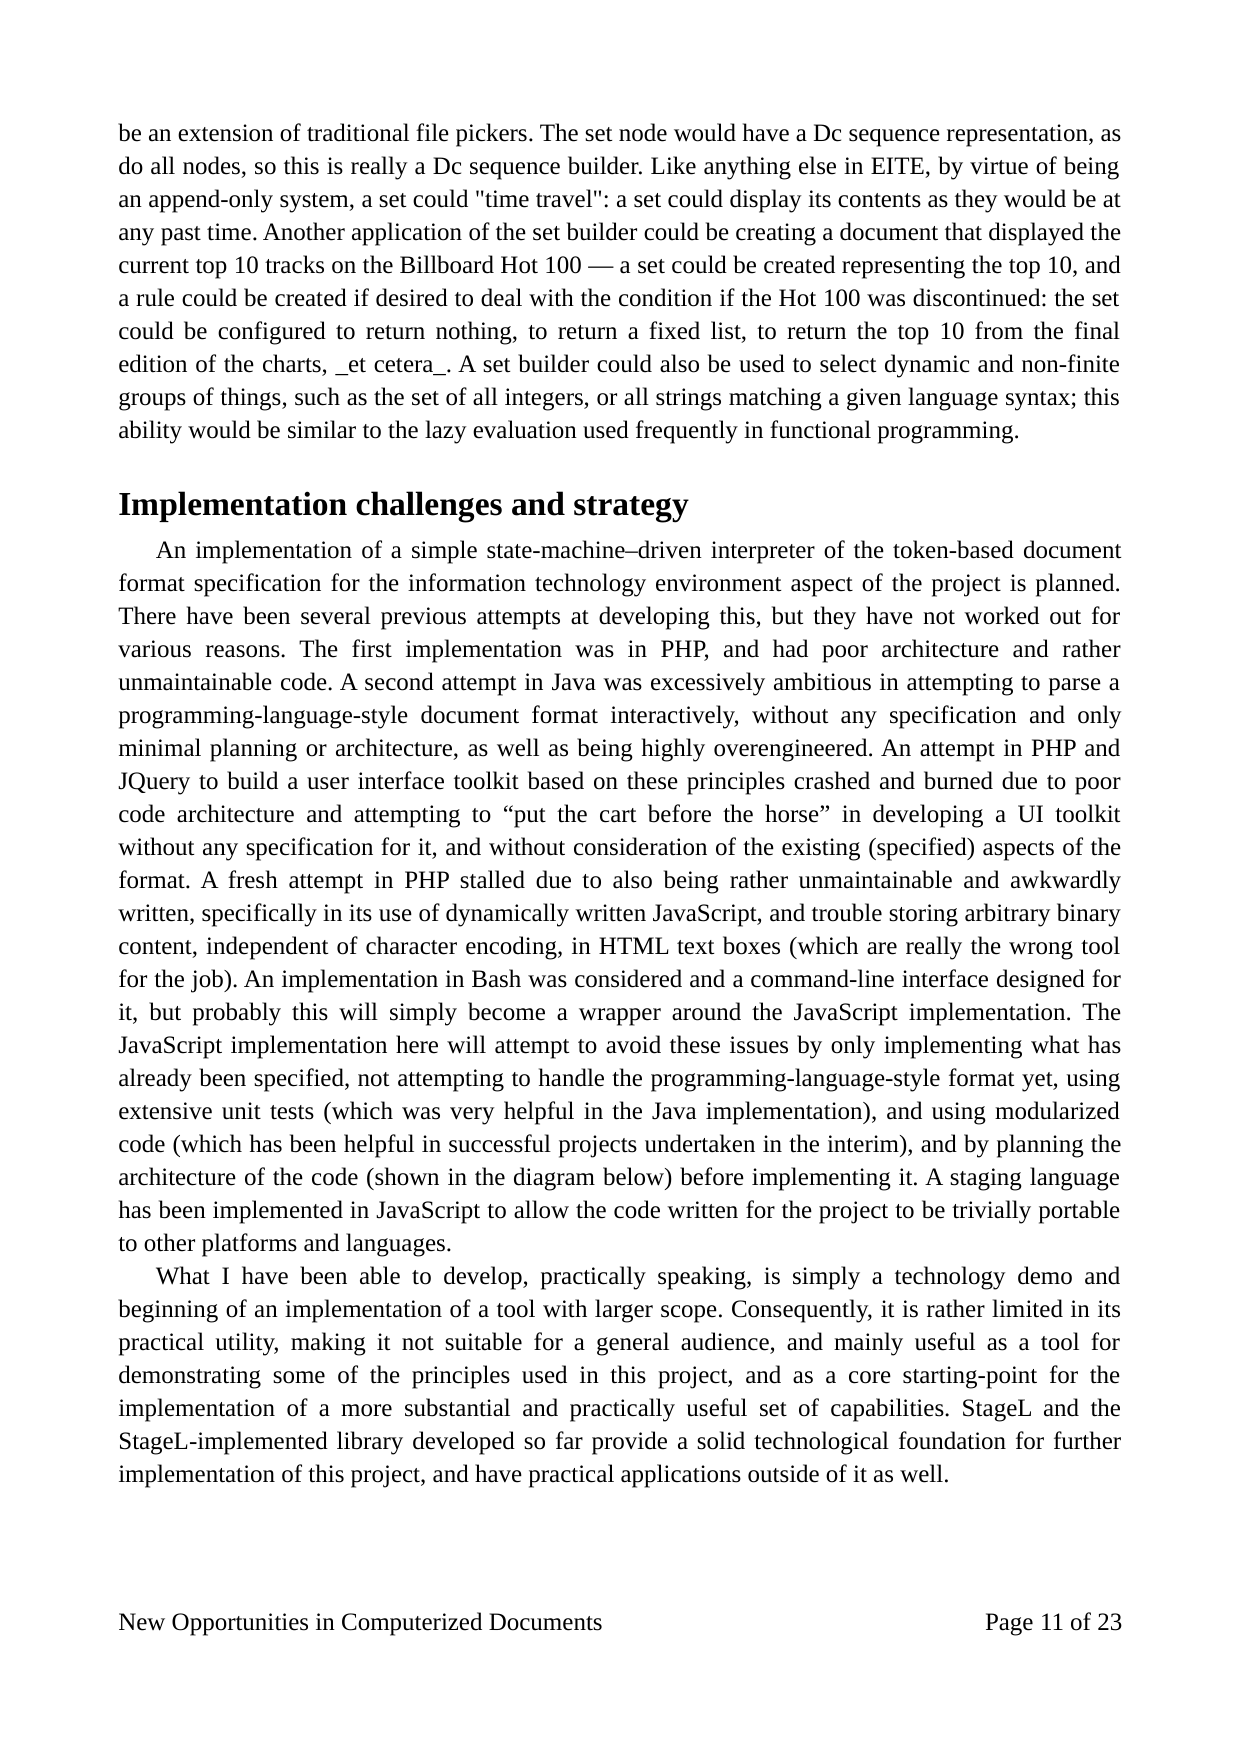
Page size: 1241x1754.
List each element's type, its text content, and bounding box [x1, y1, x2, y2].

subtitle Implementation challenges and strategy [118, 484, 1122, 522]
text be an extension of traditional file pickers. The set node would have a Dc sequence representation, as do all nodes, so this is really a Dc sequence builder. Like anything else in EITE, by virtue of being an append-only system, a set could "time travel": a set could display its contents as they would be at any past time. Another application of the set builder could be creating a document that displayed the current top 10 tracks on the Billboard Hot 100 — a set could be created representing the top 10, and a rule could be created if desired to deal with the condition if the Hot 100 was discontinued: the set could be configured to return nothing, to return a fixed list, to return the top 10 from the final edition of the charts, _et cetera_. A set builder could also be used to select dynamic and non-finite groups of things, such as the set of all integers, or all strings matching a given language syntax; this ability would be similar to the lazy evaluation used frequently in functional programming. [118, 118, 1122, 444]
text An implementation of a simple state-machine–driven interpreter of the token-based document format specification for the information technology environment aspect of the project is planned. There have been several previous attempts at developing this, but they have not worked out for various reasons. The first implementation was in PHP, and had poor architecture and rather unmaintainable code. A second attempt in Java was excessively ambitious in attempting to parse a programming-language-style document format interactively, without any specification and only minimal planning or architecture, as well as being highly overengineered. An attempt in PHP and JQuery to build a user interface toolkit based on these principles crashed and burned due to poor code architecture and attempting to “put the cart before the horse” in developing a UI toolkit without any specification for it, and without consideration of the existing (specified) aspects of the format. A fresh attempt in PHP stalled due to also being rather unmaintainable and awkwardly written, specifically in its use of dynamically written JavaScript, and trouble storing arbitrary binary content, independent of character encoding, in HTML text boxes (which are really the wrong tool for the job). An implementation in Bash was considered and a command-line interface designed for it, but probably this will simply become a wrapper around the JavaScript implementation. The JavaScript implementation here will attempt to avoid these issues by only implementing what has already been specified, not attempting to handle the programming-language-style format yet, using extensive unit tests (which was very helpful in the Java implementation), and using modularized code (which has been helpful in successful projects undertaken in the interim), and by planning the architecture of the code (shown in the diagram below) before implementing it. A staging language has been implemented in JavaScript to allow the code written for the project to be trivially portable to other platforms and languages. [118, 535, 1122, 1257]
text What I have been able to develop, practically speaking, is simply a technology demo and beginning of an implementation of a tool with larger scope. Consequently, it is rather limited in its practical utility, making it not suitable for a general audience, and mainly useful as a tool for demonstrating some of the principles used in this project, and as a core starting-point for the implementation of a more substantial and practically useful set of capabilities. StageL and the StageL-implemented library developed so far provide a solid technological foundation for further implementation of this project, and have practical applications outside of it as well. [118, 1261, 1122, 1488]
